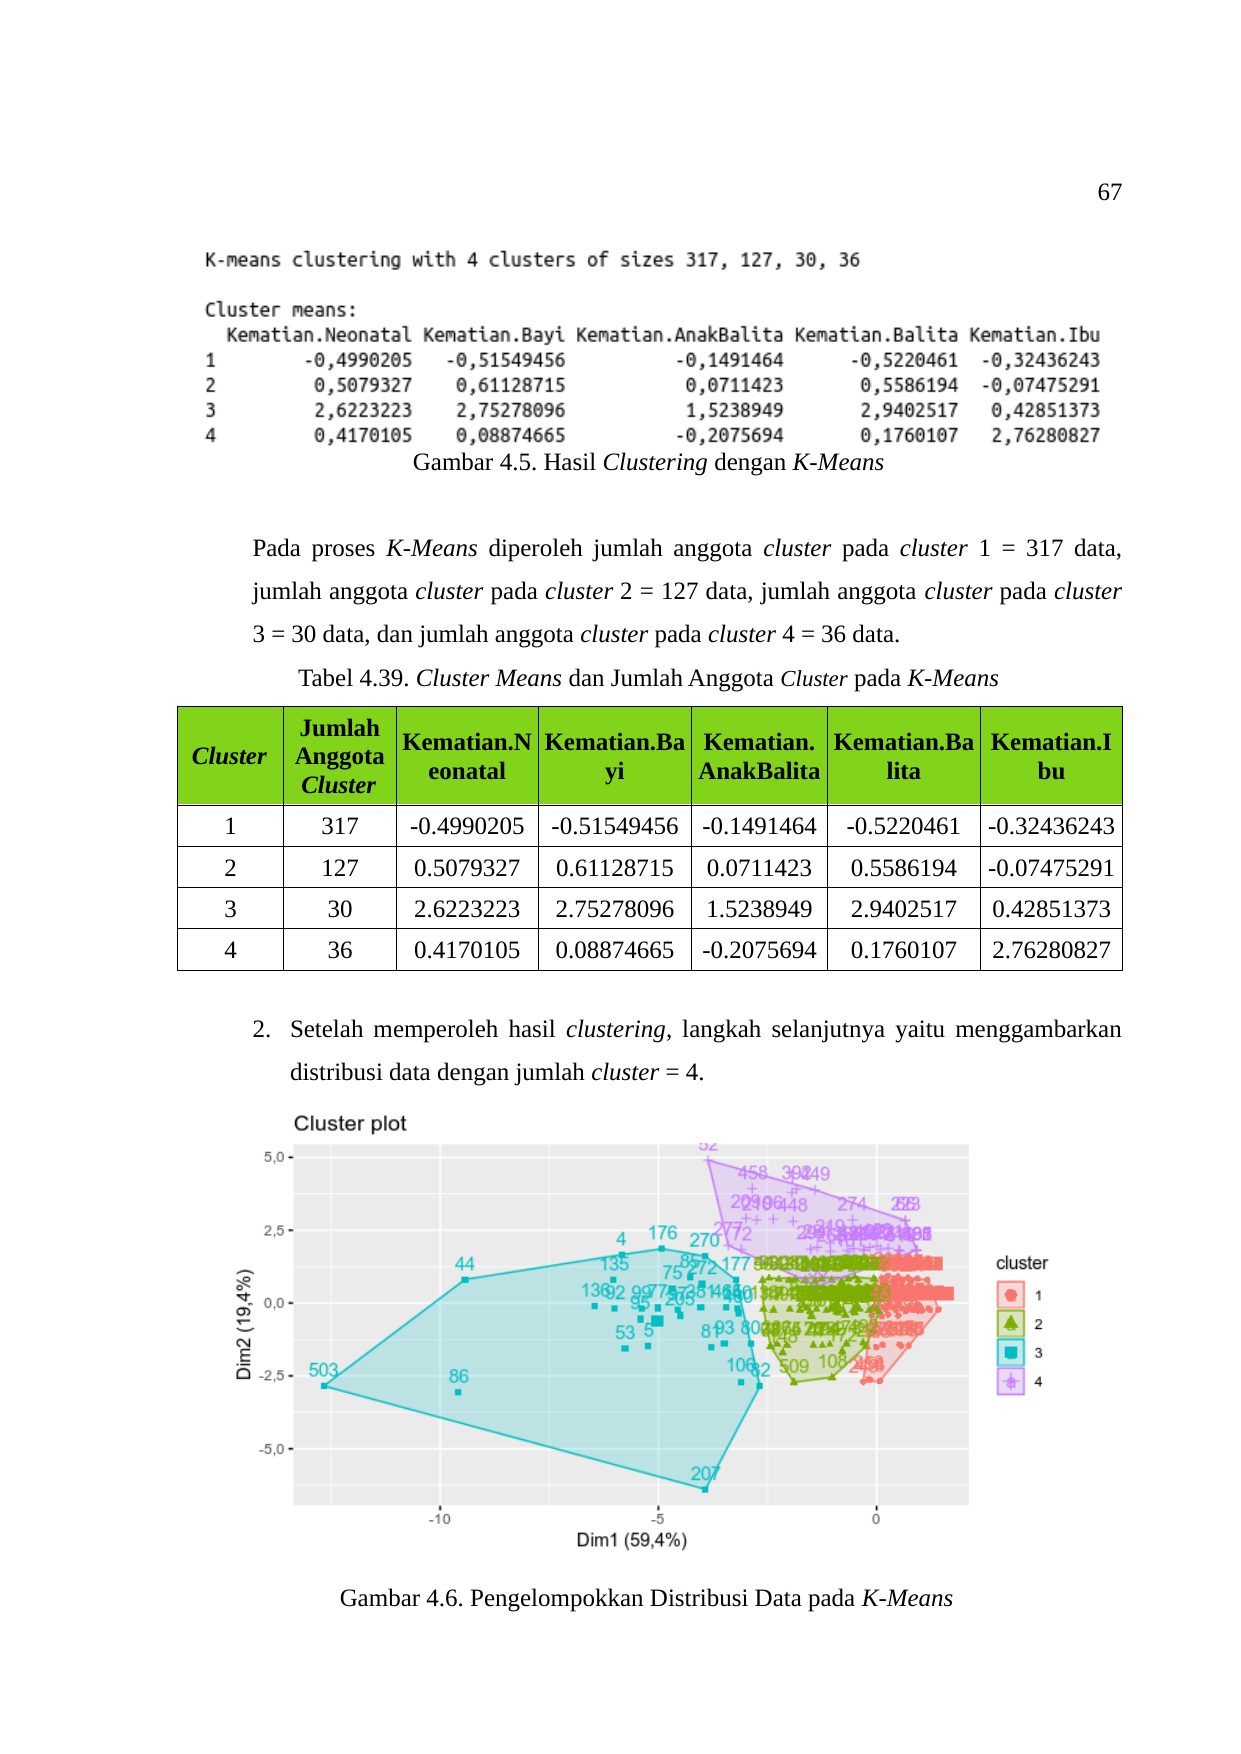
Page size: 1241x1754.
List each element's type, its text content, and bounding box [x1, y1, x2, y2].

table_cell 36 [284, 929, 396, 969]
table_cell 0.1760107 [828, 929, 980, 969]
table_header Cluster [178, 707, 283, 804]
table_cell -0.4990205 [397, 806, 538, 846]
table_cell 0.4170105 [397, 929, 538, 969]
table_cell 30 [284, 888, 396, 928]
table_cell -0.51549456 [539, 806, 691, 846]
table_cell -0.5220461 [828, 806, 980, 846]
table_cell 2.9402517 [828, 888, 980, 928]
table_cell 1 [178, 806, 283, 846]
list Pada proses K-Means diperoleh jumlah anggota cluster pada cluster 1 = 317 data, jumlah anggota cluster pada cluster 2 = 127 data, jumlah anggota cluster pada cluster 3 = 30 data, dan jumlah anggota cluster pada cluster 4 = 36 data. [215, 533, 1122, 648]
table_cell 2.75278096 [539, 888, 691, 928]
list Setelah memperoleh hasil clustering, langkah selanjutnya yaitu menggambarkan distribusi data dengan jumlah cluster = 4. [252, 1014, 1122, 1086]
table_cell 0.5079327 [397, 847, 538, 887]
table_cell 2.76280827 [981, 929, 1122, 969]
table_header Kematian.Neonatal [397, 707, 538, 804]
table_cell -0.07475291 [981, 847, 1122, 887]
table_header Kematian.Balita [828, 707, 980, 804]
table_cell 2.6223223 [397, 888, 538, 928]
table_header Kematian.AnakBalita [692, 707, 827, 804]
table_cell 1.5238949 [692, 888, 827, 928]
table_cell 2 [178, 847, 283, 887]
table_cell -0.2075694 [692, 929, 827, 969]
table_cell 0.61128715 [539, 847, 691, 887]
table_header Jumlah Anggota Cluster [284, 707, 396, 804]
table_cell 3 [178, 888, 283, 928]
table_cell -0.1491464 [692, 806, 827, 846]
table_cell 127 [284, 847, 396, 887]
table_header Kematian.Ibu [981, 707, 1122, 804]
table_cell 317 [284, 806, 396, 846]
table_cell 0.08874665 [539, 929, 691, 969]
text Gambar 4.6. Pengelompokkan Distribusi Data pada K-Means [192, 1583, 1102, 1612]
table_cell -0.32436243 [981, 806, 1122, 846]
table_cell 4 [178, 929, 283, 969]
table_cell 0.0711423 [692, 847, 827, 887]
text Tabel 4.39. Cluster Means dan Jumlah Anggota Cluster pada K-Means [177, 663, 1122, 691]
table_cell 0.5586194 [828, 847, 980, 887]
picture [228, 1107, 1067, 1559]
picture [196, 248, 1103, 447]
text Gambar 4.5. Hasil Clustering dengan K-Means [196, 447, 1103, 476]
table_cell 0.42851373 [981, 888, 1122, 928]
table_header Kematian.Bayi [539, 707, 691, 804]
